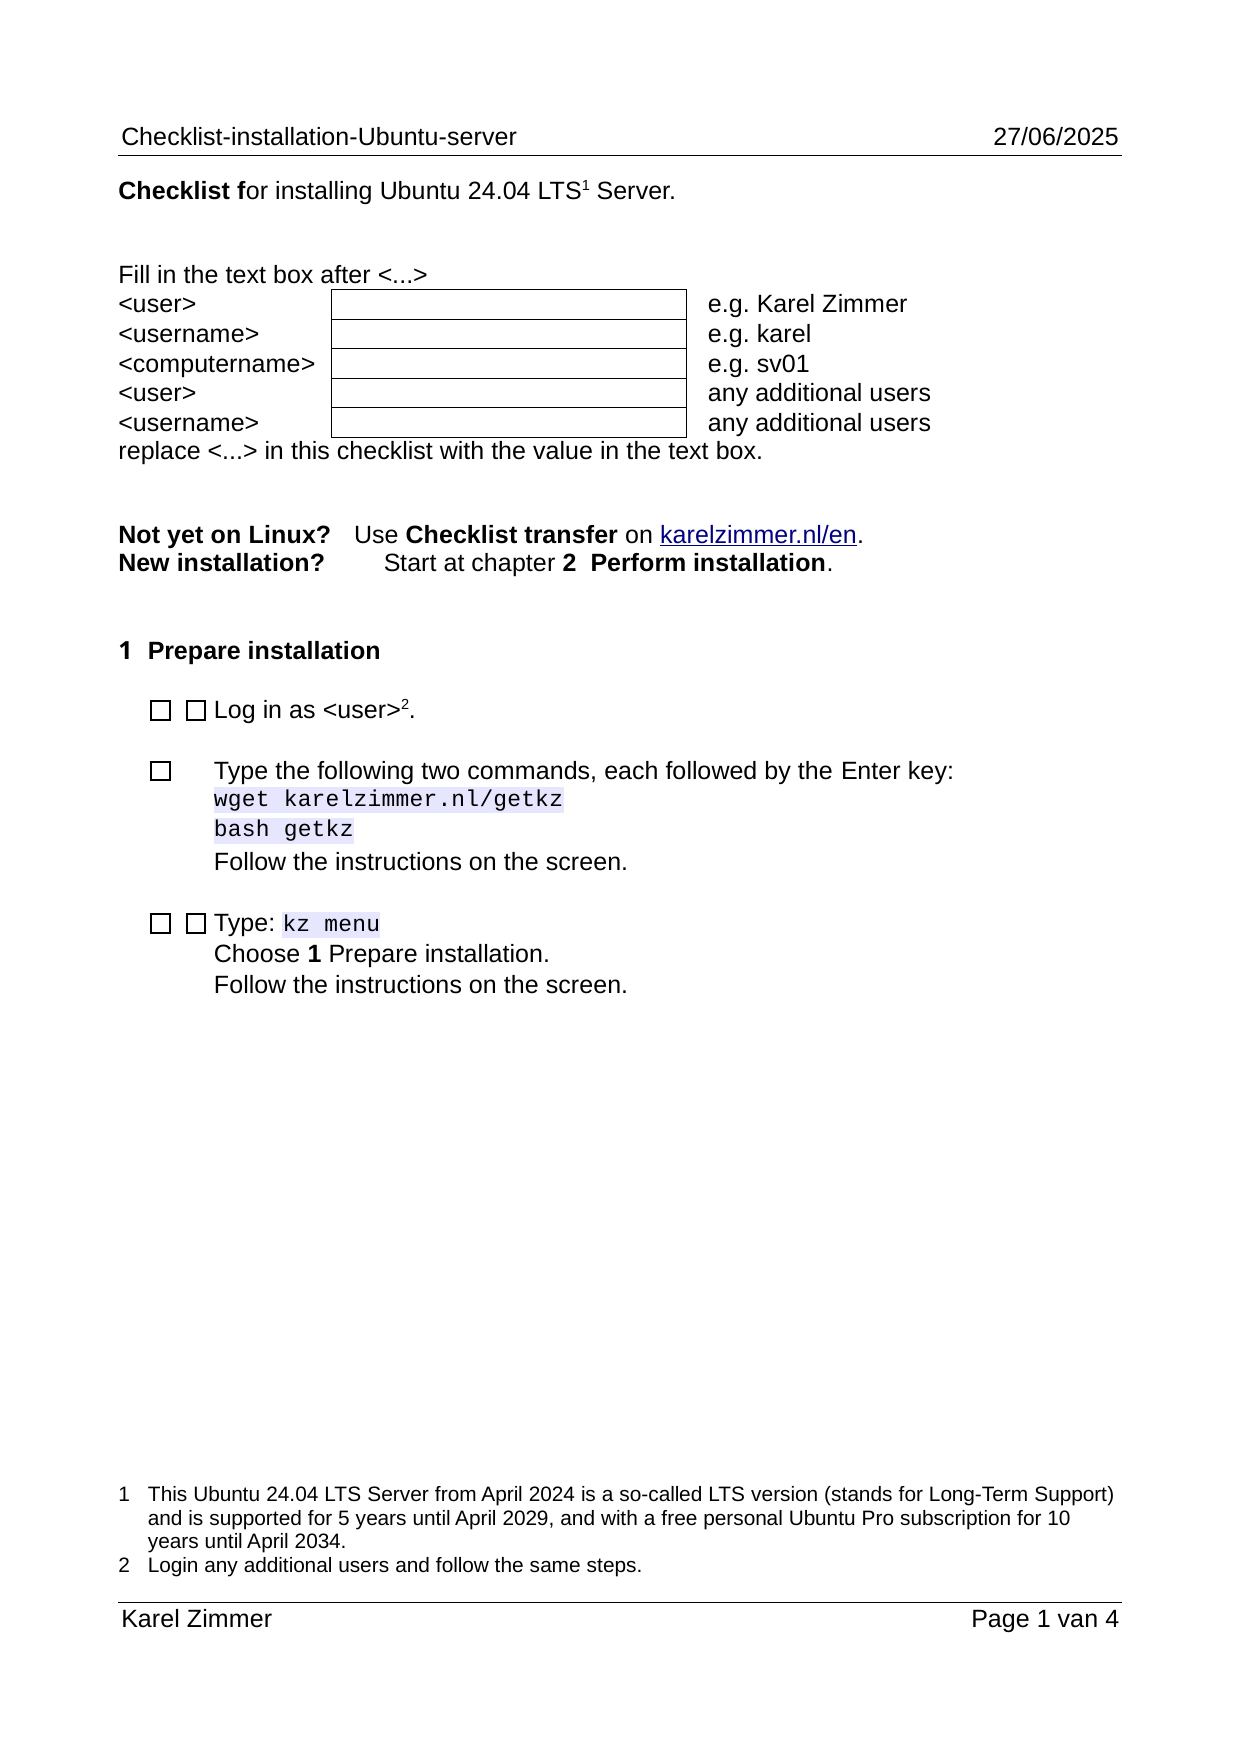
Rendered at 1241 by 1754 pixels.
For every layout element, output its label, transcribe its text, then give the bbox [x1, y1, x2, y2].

table_cell [213, 877, 1122, 907]
table_cell [142, 756, 177, 786]
text Fill in the text box after <...> [118, 261, 1122, 289]
table_cell [118, 756, 142, 786]
table_cell [213, 726, 1122, 756]
text e.g. sv01 [687, 348, 1122, 378]
table_cell [177, 756, 213, 786]
table_cell [142, 847, 177, 877]
text <username> [118, 407, 331, 437]
text <computername> [118, 348, 331, 378]
table_cell [177, 816, 213, 847]
text replace <...> in this checklist with the value in the text box. [118, 437, 1122, 465]
list Prepare installation [118, 633, 1122, 667]
table_header Log in as <user>. [213, 695, 1122, 726]
table_cell [142, 939, 177, 969]
table_cell [177, 908, 213, 939]
table_cell [177, 847, 213, 877]
table_cell [142, 786, 177, 816]
text <user> [118, 289, 331, 319]
text any additional users [687, 378, 1122, 407]
table_cell [177, 877, 213, 907]
table_cell [177, 786, 213, 816]
table_cell [177, 726, 213, 756]
table_cell [142, 877, 177, 907]
text <username> [118, 319, 331, 348]
table_cell [118, 970, 142, 1000]
text Checklist for installing Ubuntu 24.04 LTS Server. [118, 177, 1122, 205]
table_cell [118, 847, 142, 877]
table_cell Type the following two commands, each followed by the Enter key: [213, 756, 1122, 786]
table_cell [118, 726, 142, 756]
table_cell [142, 908, 177, 939]
text Not yet on Linux? Use Checklist transfer on karelzimmer.nl/en. [118, 521, 1122, 549]
text This Ubuntu 24.04 LTS Server from April 2024 is a so-called LTS version (stands for Long-Term Support) and is supported for 5 years until April 2029, and with a free personal Ubuntu Pro subscription for 10 years until April 2034. [118, 1483, 1122, 1553]
text <user> [118, 378, 331, 407]
text any additional users [687, 407, 1122, 437]
text e.g. Karel Zimmer [687, 289, 1122, 319]
table_cell [142, 726, 177, 756]
table_cell bash getkz [213, 816, 1122, 847]
table_header [118, 695, 142, 726]
table_cell [118, 816, 142, 847]
table_cell wget karelzimmer.nl/getkz [213, 786, 1122, 816]
table_cell Type: kz menu [213, 908, 1122, 939]
table_cell [142, 816, 177, 847]
table_cell [177, 939, 213, 969]
table_cell Choose 1 Prepare installation. [213, 939, 1122, 969]
table_header [142, 695, 177, 726]
table_cell [118, 786, 142, 816]
table_cell [142, 970, 177, 1000]
table_cell [118, 877, 142, 907]
table_cell [118, 939, 142, 969]
table_cell Follow the instructions on the screen. [213, 970, 1122, 1000]
text e.g. karel [687, 319, 1122, 348]
table_cell [118, 908, 142, 939]
text New installation? Start at chapter 2 Perform installation. [118, 549, 1122, 577]
table_cell [177, 970, 213, 1000]
table_cell Follow the instructions on the screen. [213, 847, 1122, 877]
table_header [177, 695, 213, 726]
